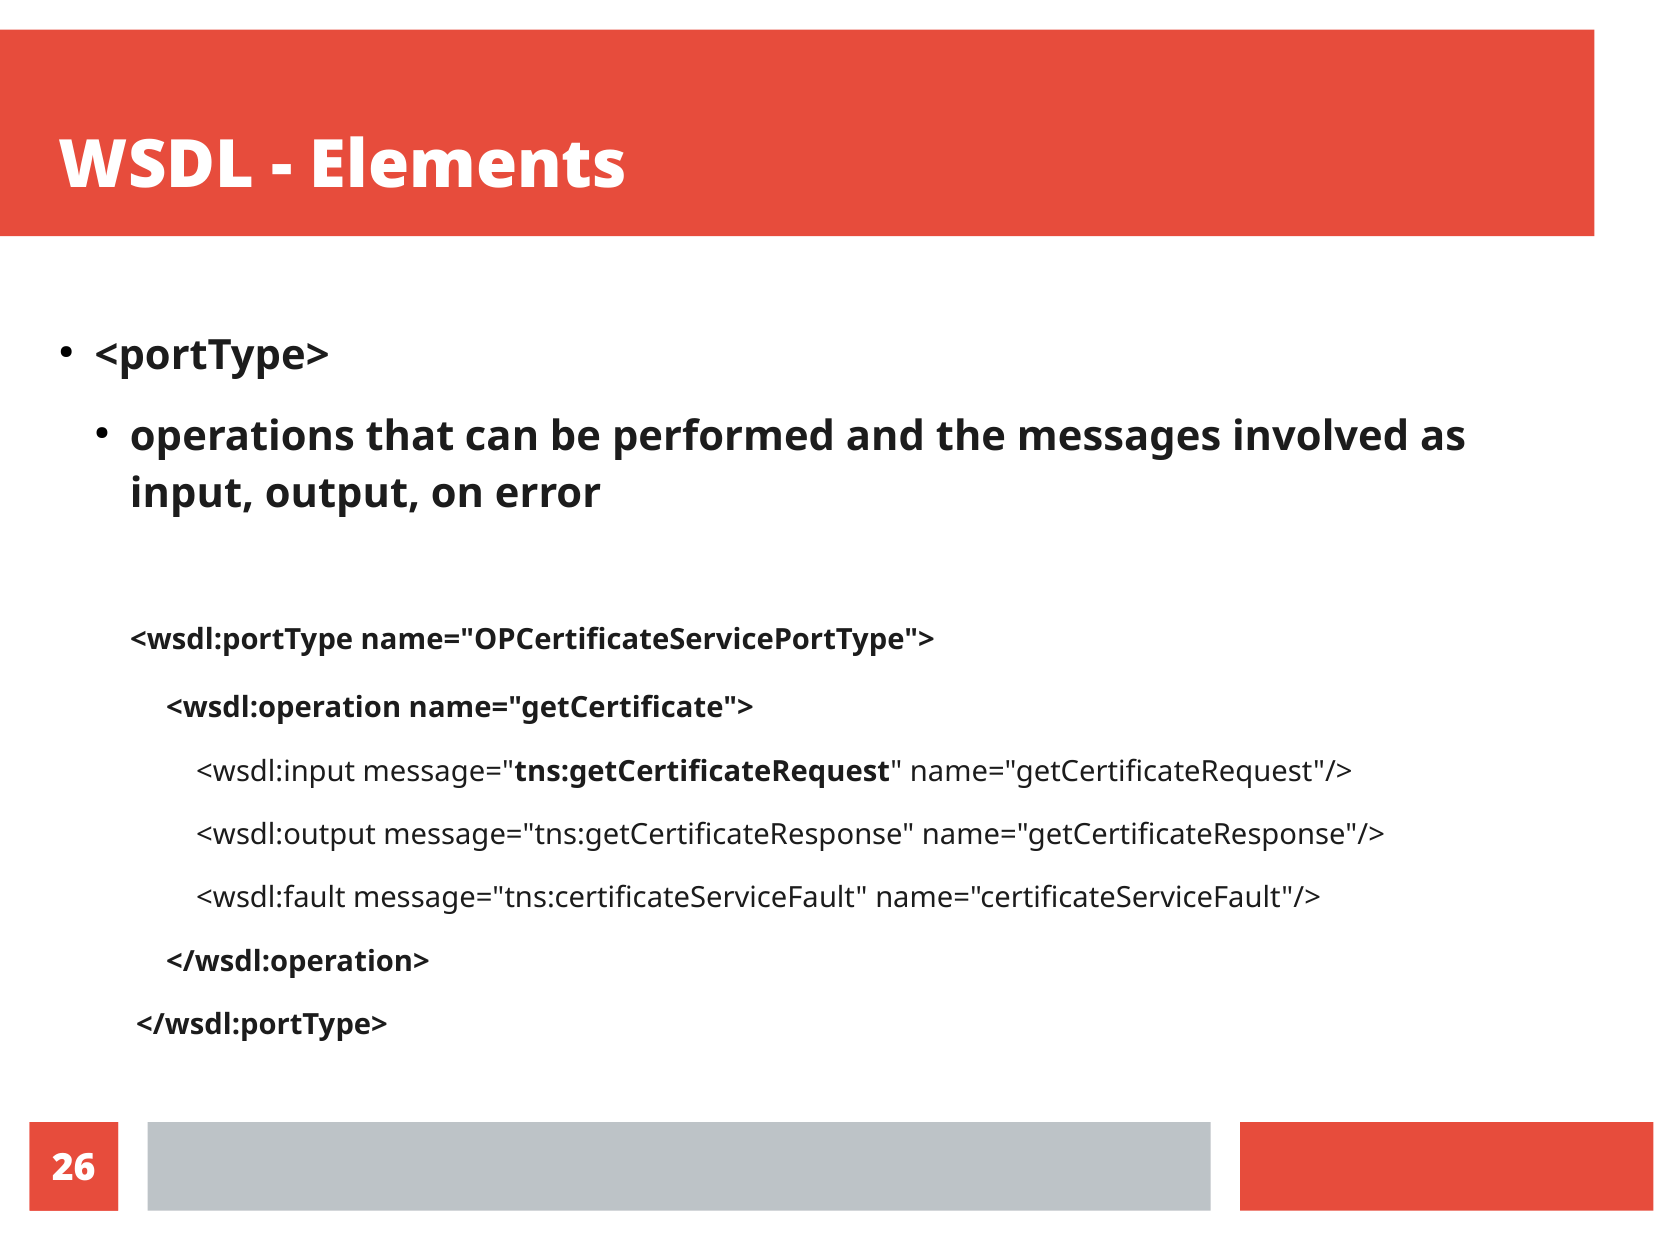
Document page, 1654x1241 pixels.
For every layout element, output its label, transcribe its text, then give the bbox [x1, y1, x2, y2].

list <portType> operations that can be performed and the messages involved as input, output, on error <wsdl:portType name="OPCertificateServicePortType"> <wsdl:operation name="getCertificate"> <wsdl:input message="tns:getCertificateRequest" name="getCertificateRequest"/> <wsdl:output message="tns:getCertificateResponse" name="getCertificateResponse"/> <wsdl:fault message="tns:certificateServiceFault" name="certificateServiceFault"/> </wsdl:operation> </wsdl:portType> [59, 324, 1565, 1093]
title WSDL - Elements [59, 59, 1595, 207]
